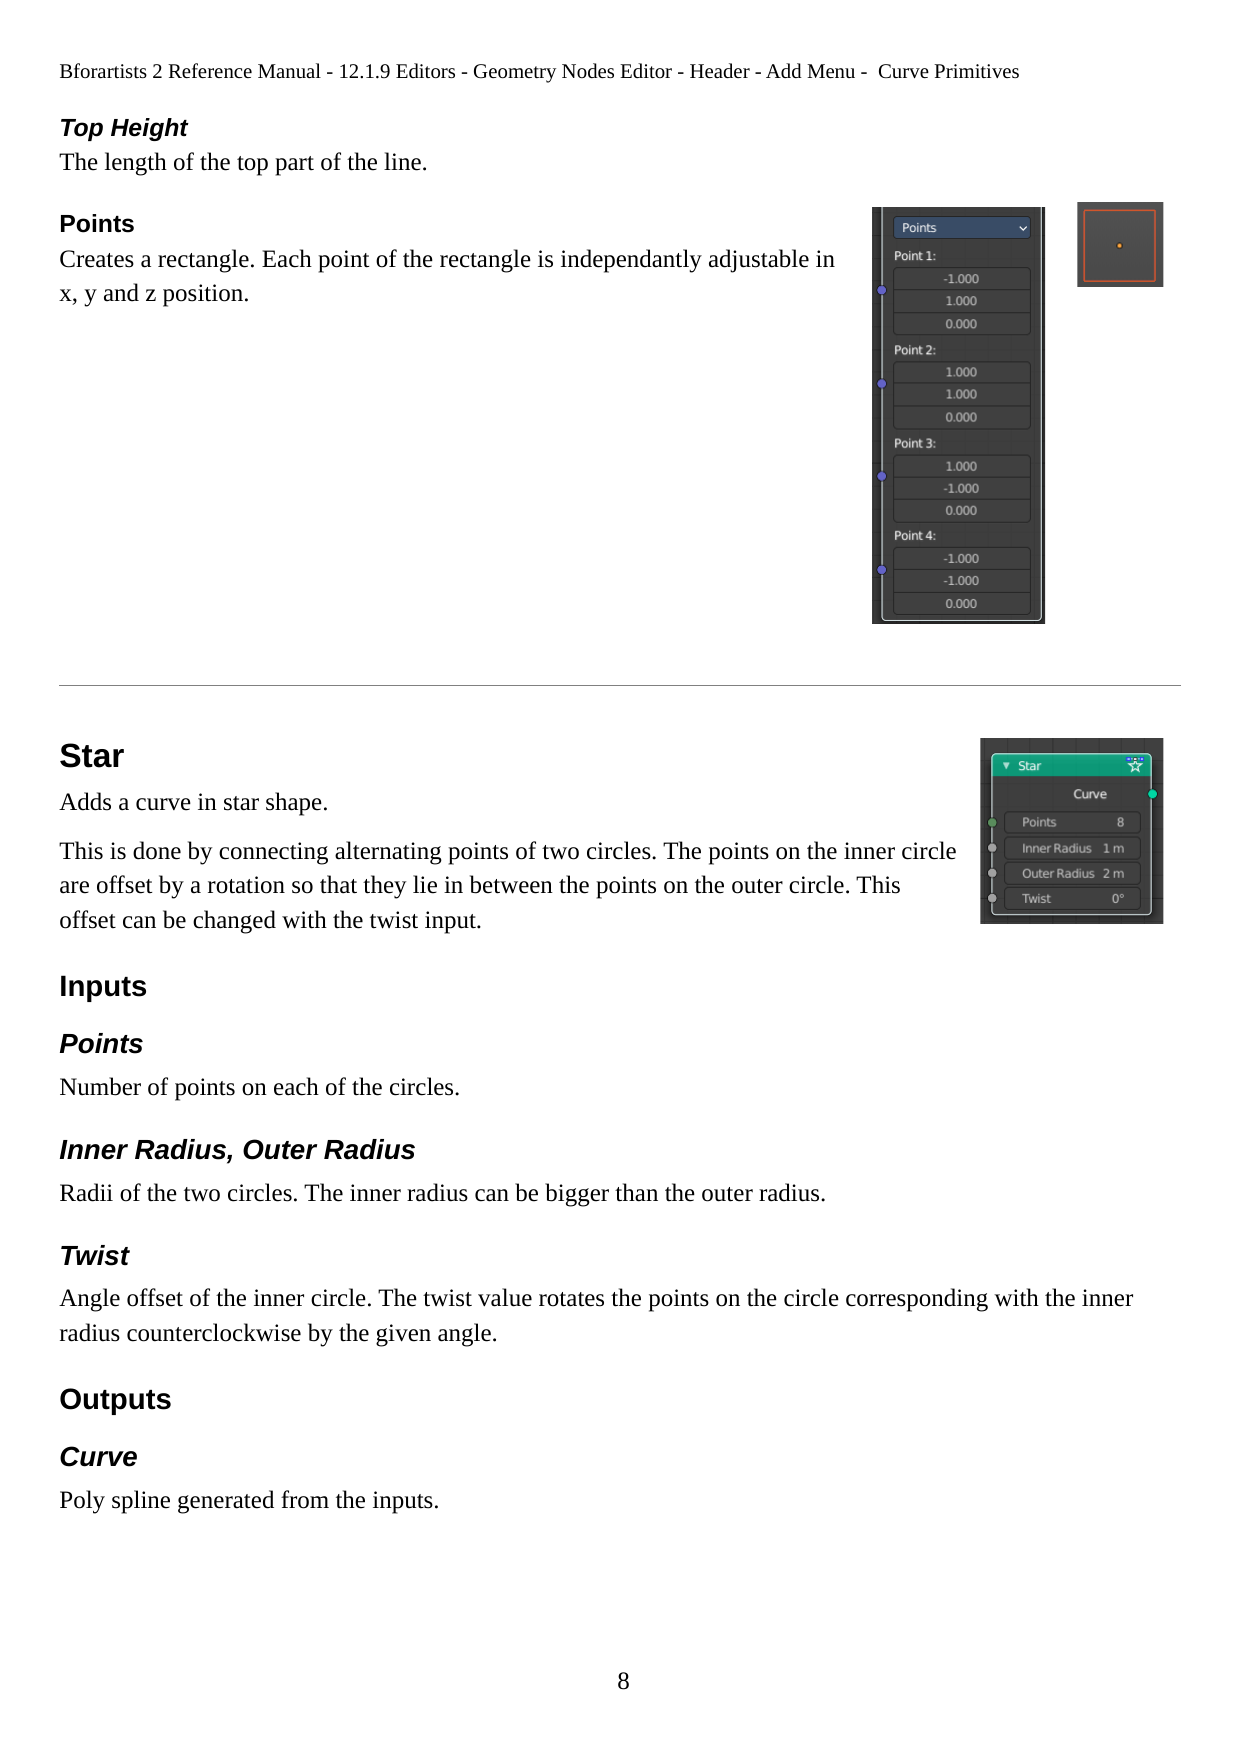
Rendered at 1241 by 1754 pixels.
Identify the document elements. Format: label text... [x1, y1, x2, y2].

text Number of points on each of the circles. [59, 1072, 1181, 1100]
subtitle Inputs [59, 968, 1181, 1002]
picture [872, 207, 1046, 624]
text [1046, 244, 1181, 307]
subtitle Inner Radius, Outer Radius [59, 1133, 1181, 1165]
picture [980, 738, 1164, 924]
subtitle Curve [59, 1440, 1181, 1472]
text Adds a curve in star shape. [59, 787, 980, 816]
text This is done by connecting alternating points of two circles. The points on the inner circle are offset by a rotation so that they lie in between the points on the outer circle. This offset can be changed with the twist input. [59, 836, 1181, 934]
subtitle Star [59, 736, 1181, 774]
subtitle [1046, 209, 1077, 237]
text The length of the top part of the line. [59, 147, 1181, 176]
subtitle Top Height [59, 113, 1181, 141]
text Creates a rectangle. Each point of the rectangle is independantly adjustable in x, y and z position. [59, 244, 872, 307]
subtitle [1164, 209, 1181, 237]
picture [1077, 202, 1164, 287]
subtitle Points [59, 1027, 1181, 1059]
subtitle Twist [59, 1239, 1181, 1271]
subtitle Outputs [59, 1382, 1181, 1415]
text Poly spline generated from the inputs. [59, 1485, 1181, 1513]
text Angle offset of the inner circle. The twist value rotates the points on the circle corresponding with the inner radius counterclockwise by the given angle. [59, 1283, 1181, 1347]
text Radii of the two circles. The inner radius can be bigger than the outer radius. [59, 1178, 1181, 1206]
subtitle Points [59, 209, 872, 237]
